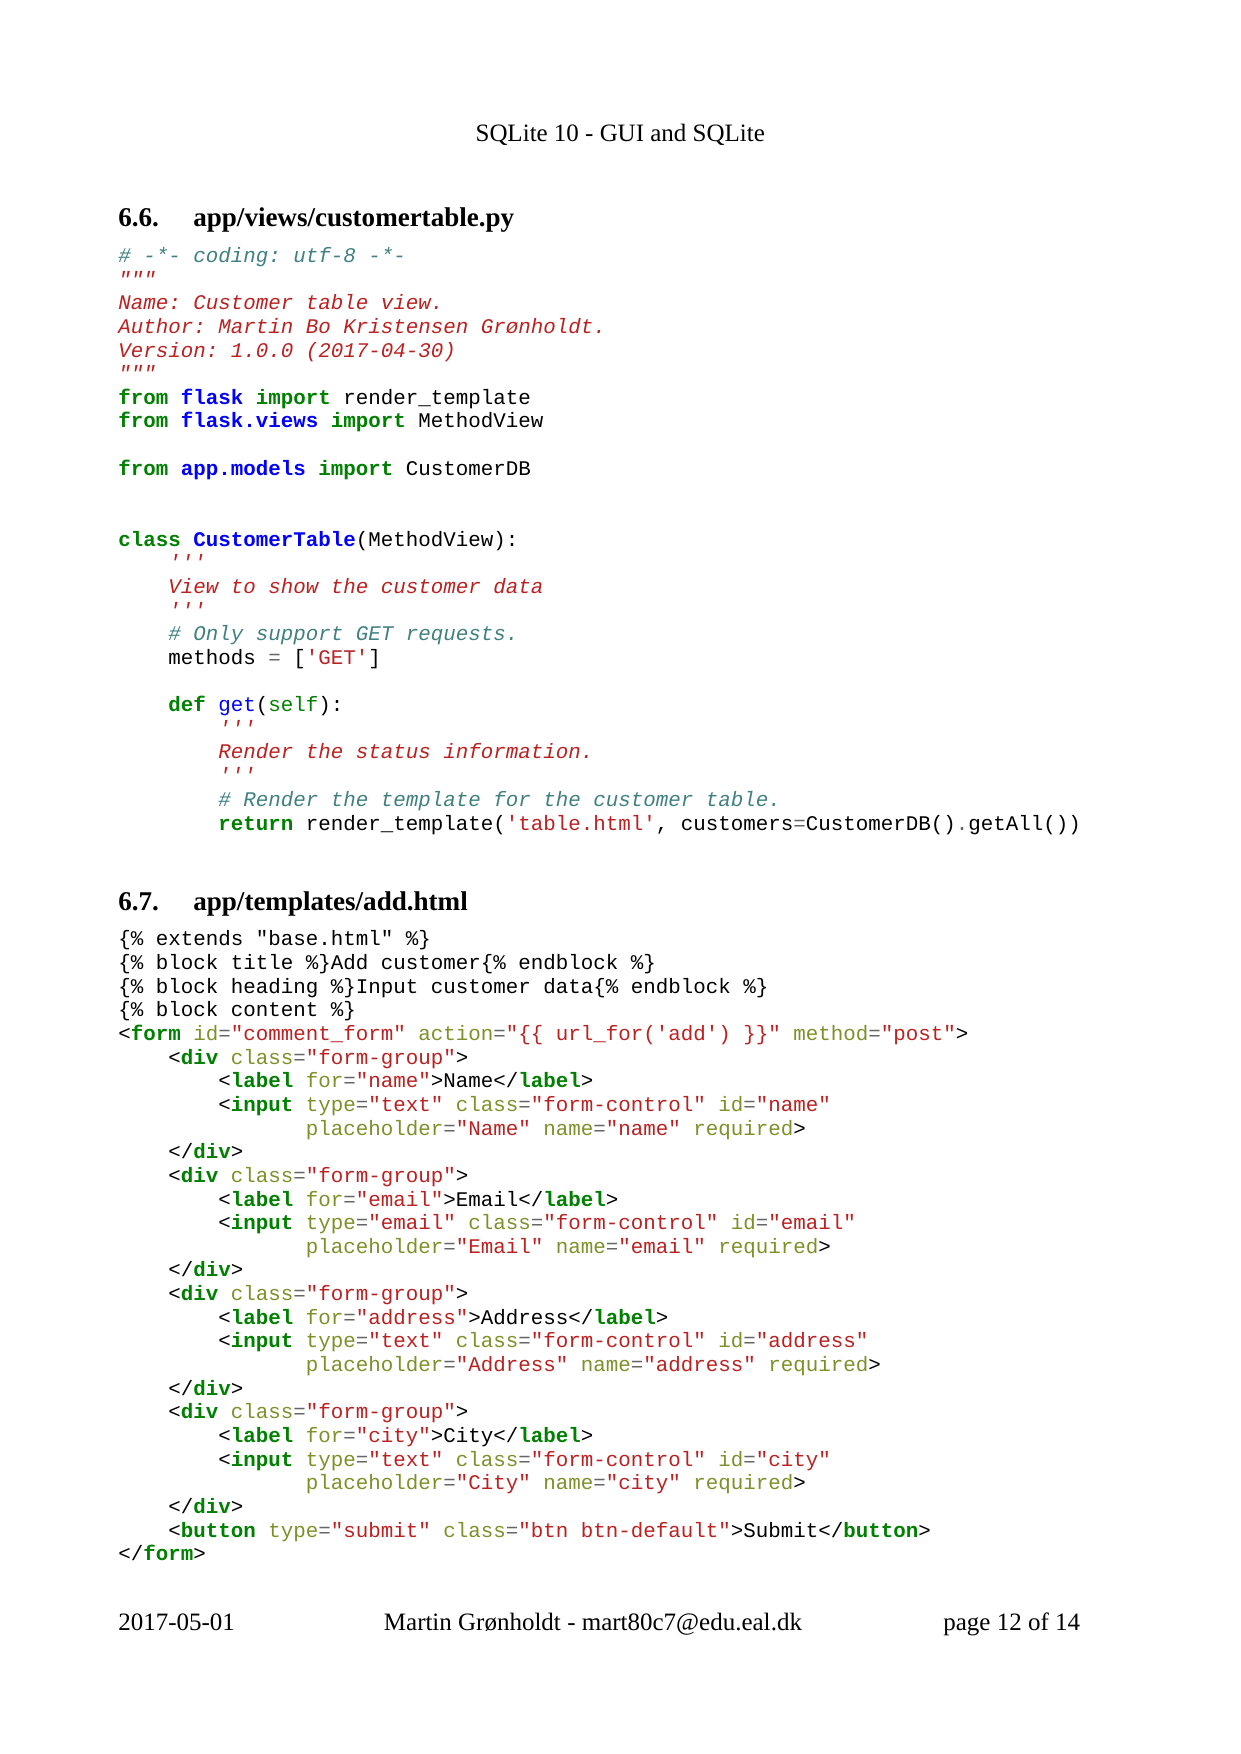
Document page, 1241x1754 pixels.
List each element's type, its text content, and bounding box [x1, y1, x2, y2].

subtitle app/templates/add.html [118, 885, 1122, 916]
text placeholder="Email" name="email" required> [118, 1236, 1122, 1259]
text placeholder="City" name="city" required> [118, 1472, 1122, 1496]
text <form id="comment_form" action="{{ url_for('add') }}" method="post"> [118, 1023, 1122, 1047]
text <div class="form-group"> [118, 1165, 1122, 1188]
text </div> [118, 1378, 1122, 1401]
text from flask.views import MethodView [118, 411, 1122, 434]
text {% block title %}Add customer{% endblock %} [118, 952, 1122, 976]
subtitle app/views/customertable.py [118, 201, 1122, 232]
text Author: Martin Bo Kristensen Grønholdt. [118, 316, 1122, 339]
text # -*- coding: utf-8 -*- [118, 245, 1122, 269]
text ''' [118, 765, 1122, 789]
text <div class="form-group"> [118, 1283, 1122, 1307]
text {% extends "base.html" %} [118, 928, 1122, 952]
text {% block heading %}Input customer data{% endblock %} [118, 976, 1122, 999]
text from app.models import CustomerDB [118, 458, 1122, 481]
text def get(self): [118, 694, 1122, 718]
text Name: Customer table view. [118, 292, 1122, 316]
text <label for="city">City</label> [118, 1425, 1122, 1449]
text """ [118, 363, 1122, 387]
text <div class="form-group"> [118, 1047, 1122, 1070]
text # Render the template for the customer table. [118, 789, 1122, 812]
text placeholder="Name" name="name" required> [118, 1118, 1122, 1141]
text return render_template('table.html', customers=CustomerDB().getAll()) [118, 812, 1122, 836]
text {% block content %} [118, 999, 1122, 1023]
text from flask import render_template [118, 387, 1122, 411]
text placeholder="Address" name="address" required> [118, 1354, 1122, 1378]
text <input type="text" class="form-control" id="name" [118, 1094, 1122, 1118]
text </div> [118, 1259, 1122, 1283]
text <input type="text" class="form-control" id="address" [118, 1330, 1122, 1354]
text """ [118, 269, 1122, 292]
text </div> [118, 1141, 1122, 1165]
text Version: 1.0.0 (2017-04-30) [118, 339, 1122, 363]
text </form> [118, 1543, 1122, 1567]
text Render the status information. [118, 742, 1122, 765]
text <button type="submit" class="btn btn-default">Submit</button> [118, 1519, 1122, 1543]
text ''' [118, 600, 1122, 623]
text ''' [118, 718, 1122, 742]
text <label for="email">Email</label> [118, 1188, 1122, 1212]
text </div> [118, 1496, 1122, 1519]
text <label for="address">Address</label> [118, 1307, 1122, 1330]
text class CustomerTable(MethodView): [118, 529, 1122, 552]
text ''' [118, 552, 1122, 576]
text <div class="form-group"> [118, 1401, 1122, 1425]
text View to show the customer data [118, 576, 1122, 600]
text <label for="name">Name</label> [118, 1070, 1122, 1094]
text <input type="text" class="form-control" id="city" [118, 1449, 1122, 1472]
text <input type="email" class="form-control" id="email" [118, 1212, 1122, 1236]
text # Only support GET requests. [118, 623, 1122, 647]
text methods = ['GET'] [118, 647, 1122, 671]
